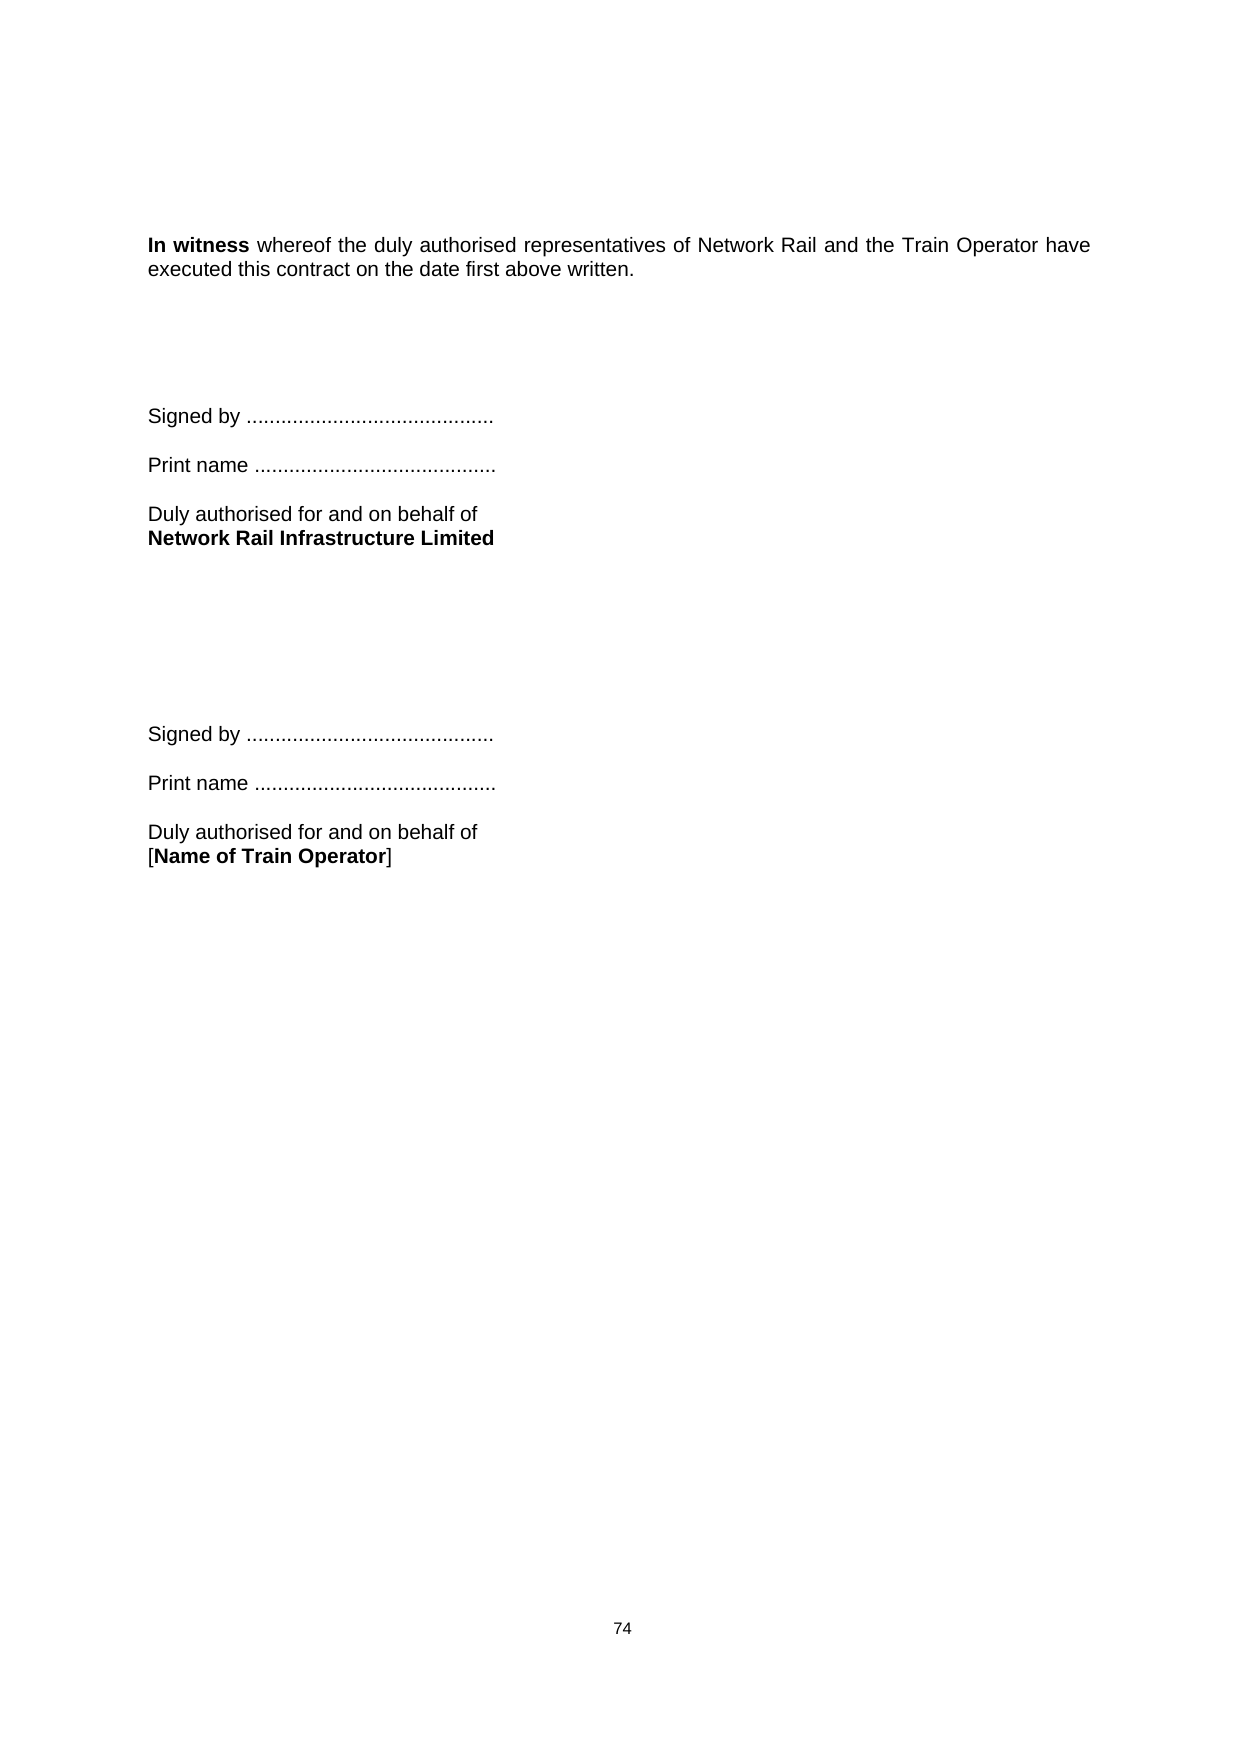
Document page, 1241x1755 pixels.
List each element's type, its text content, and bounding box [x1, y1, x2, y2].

text Signed by ........................................... [148, 404, 1093, 428]
text Duly authorised for and on behalf of [Name of Train Operator] [148, 819, 1093, 867]
text Print name .......................................... [148, 771, 1093, 794]
text In witness whereof the duly authorised representatives of Network Rail and the Train Operator have executed this contract on the date first above written. [148, 233, 1093, 281]
text Print name .......................................... [148, 453, 1093, 477]
text Duly authorised for and on behalf of Network Rail Infrastructure Limited [148, 502, 1093, 550]
text Signed by ........................................... [148, 722, 1093, 746]
